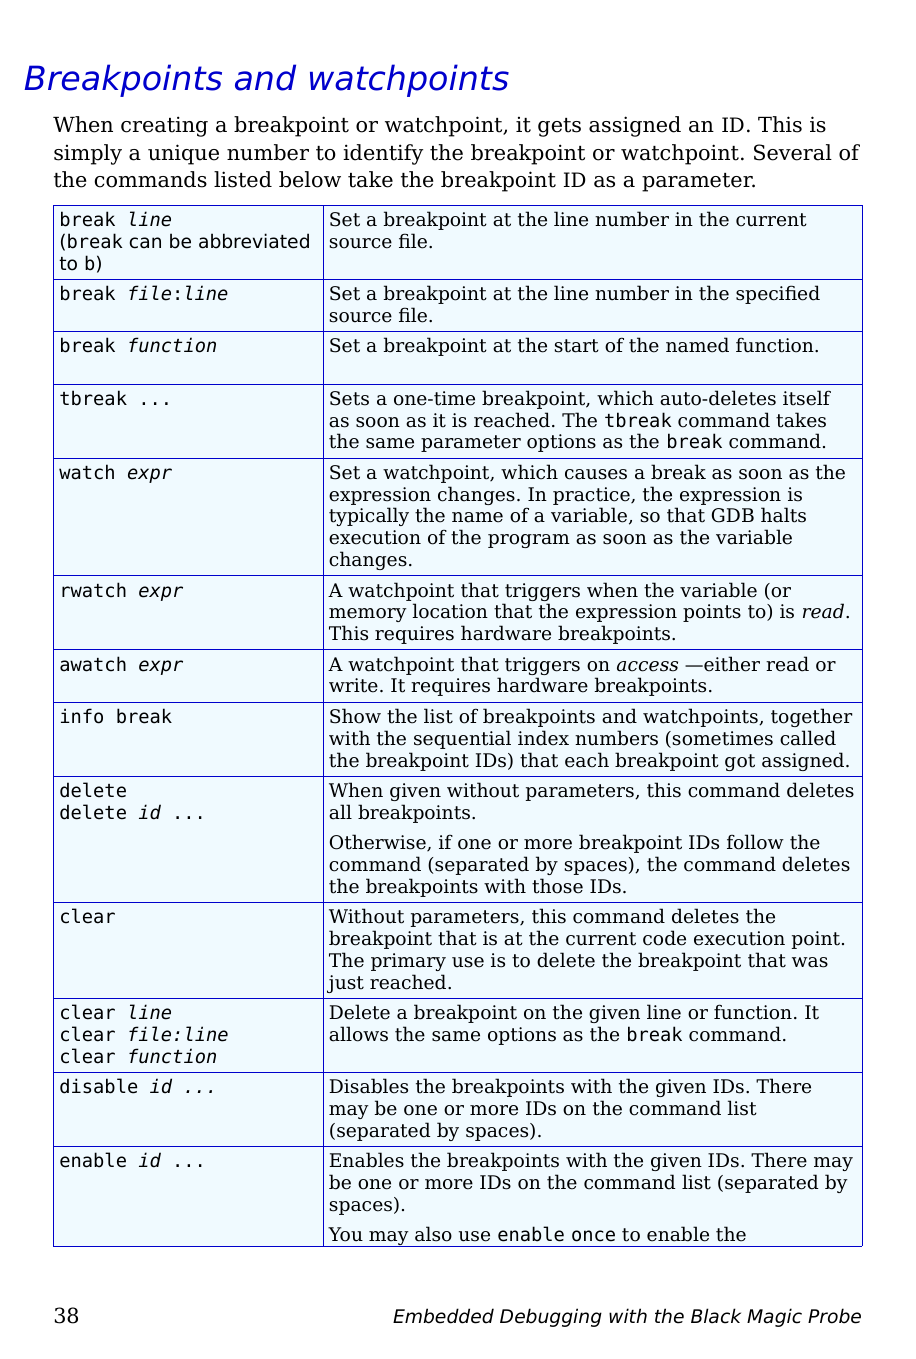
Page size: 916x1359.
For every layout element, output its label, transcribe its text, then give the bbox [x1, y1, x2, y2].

table_cell awatch expr [54, 650, 323, 702]
table_cell Sets a one-time breakpoint, which auto-deletes itself as soon as it is reached. The tbreak command takes the same parameter options as the break command. [324, 385, 862, 457]
table_cell Enables the breakpoints with the given IDs. There may be one or more IDs on the command list (separated by spaces). You may also use enable once to enable the [324, 1147, 862, 1246]
table_cell Set a watchpoint, which causes a break as soon as the expression changes. In practice, the expression is typically the name of a variable, so that GDB halts execution of the program as soon as the variable changes. [324, 459, 862, 575]
table_cell A watchpoint that triggers on access —either read or write. It requires hardware breakpoints. [324, 650, 862, 702]
table_cell When given without parameters, this command deletes all breakpoints. Otherwise, if one or more breakpoint IDs follow the command (separated by spaces), the command deletes the breakpoints with those IDs. [324, 777, 862, 902]
table_header Set a breakpoint at the line number in the current source file. [324, 206, 862, 279]
table_cell delete delete id ... [54, 777, 323, 902]
table_cell clear [54, 903, 323, 998]
table_cell enable id ... [54, 1147, 323, 1246]
table_cell Without parameters, this command deletes the breakpoint that is at the current code execution point. The primary use is to delete the breakpoint that was just reached. [324, 903, 862, 998]
table_cell tbreak ... [54, 385, 323, 457]
table_cell break function [54, 332, 323, 383]
table_cell info break [54, 703, 323, 776]
table_cell Show the list of breakpoints and watchpoints, together with the sequential index numbers (sometimes called the breakpoint IDs) that each breakpoint got assigned. [324, 703, 862, 776]
table_cell Set a breakpoint at the start of the named function. [324, 332, 862, 383]
subtitle Breakpoints and watchpoints [24, 59, 862, 98]
table_cell Delete a breakpoint on the given line or function. It allows the same options as the break command. [324, 999, 862, 1072]
table_cell A watchpoint that triggers when the variable (or memory location that the expression points to) is read. This requires hardware breakpoints. [324, 576, 862, 649]
table_cell disable id ... [54, 1073, 323, 1146]
table_header break line (break can be abbreviated to b) [54, 206, 323, 279]
table_cell watch expr [54, 459, 323, 575]
table_cell rwatch expr [54, 576, 323, 649]
table_cell clear line clear file:line clear function [54, 999, 323, 1072]
table_cell break file:line [54, 280, 323, 331]
text When creating a breakpoint or watchpoint, it gets assigned an ID. This is simply a unique number to identify the breakpoint or watchpoint. Several of the commands listed below take the breakpoint ID as a parameter. [53, 113, 862, 193]
table_cell Set a breakpoint at the line number in the specified source file. [324, 280, 862, 331]
table_cell Disables the breakpoints with the given IDs. There may be one or more IDs on the command list (separated by spaces). [324, 1073, 862, 1146]
